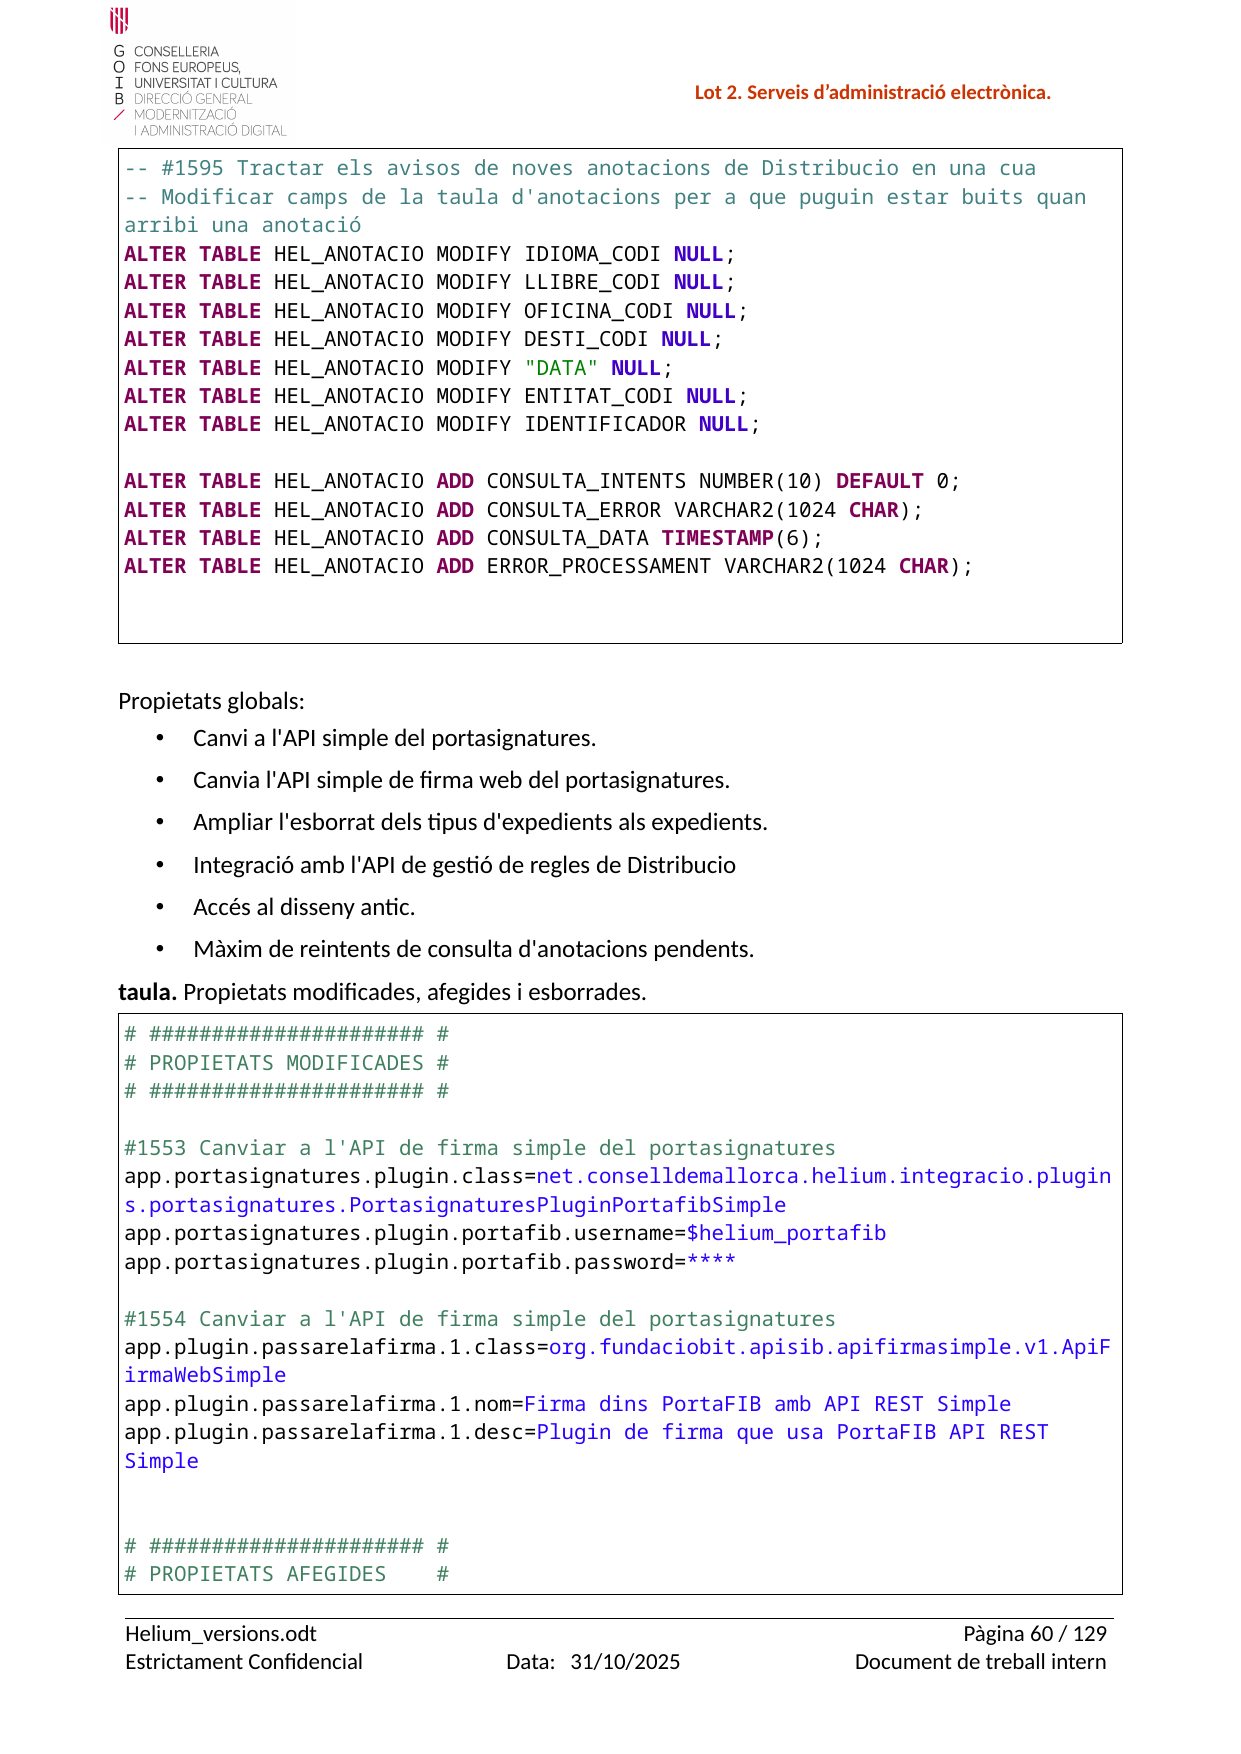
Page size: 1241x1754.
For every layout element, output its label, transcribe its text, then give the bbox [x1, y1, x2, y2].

table_header -- #1595 Tractar els avisos de noves anotacions de Distribucio en una cua -- Modificar camps de la taula d'anotacions per a que puguin estar buits quan arribi una anotació ALTER TABLE HEL_ANOTACIO MODIFY IDIOMA_CODI NULL; ALTER TABLE HEL_ANOTACIO MODIFY LLIBRE_CODI NULL; ALTER TABLE HEL_ANOTACIO MODIFY OFICINA_CODI NULL; ALTER TABLE HEL_ANOTACIO MODIFY DESTI_CODI NULL; ALTER TABLE HEL_ANOTACIO MODIFY "DATA" NULL; ALTER TABLE HEL_ANOTACIO MODIFY ENTITAT_CODI NULL; ALTER TABLE HEL_ANOTACIO MODIFY IDENTIFICADOR NULL; ALTER TABLE HEL_ANOTACIO ADD CONSULTA_INTENTS NUMBER(10) DEFAULT 0; ALTER TABLE HEL_ANOTACIO ADD CONSULTA_ERROR VARCHAR2(1024 CHAR); ALTER TABLE HEL_ANOTACIO ADD CONSULTA_DATA TIMESTAMP(6); ALTER TABLE HEL_ANOTACIO ADD ERROR_PROCESSAMENT VARCHAR2(1024 CHAR); [119, 149, 1122, 643]
table_header # ###################### # # PROPIETATS MODIFICADES # # ###################### # #1553 Canviar a l'API de firma simple del portasignatures app.portasignatures.plugin.class=net.conselldemallorca.helium.integracio.plugins.portasignatures.PortasignaturesPluginPortafibSimple app.portasignatures.plugin.portafib.username=$helium_portafib app.portasignatures.plugin.portafib.password=**** #1554 Canviar a l'API de firma simple del portasignatures app.plugin.passarelafirma.1.class=org.fundaciobit.apisib.apifirmasimple.v1.ApiFirmaWebSimple app.plugin.passarelafirma.1.nom=Firma dins PortaFIB amb API REST Simple app.plugin.passarelafirma.1.desc=Plugin de firma que usa PortaFIB API REST Simple # ###################### # # PROPIETATS AFEGIDES # [119, 1014, 1122, 1594]
list Canvi a l'API simple del portasignatures. [156, 722, 1122, 752]
list Màxim de reintents de consulta d'anotacions pendents. [156, 934, 1122, 964]
picture [100, 0, 297, 144]
list Ampliar l'esborrat dels tipus d'expedients als expedients. [156, 806, 1122, 837]
text Propietats globals: [118, 685, 1122, 716]
text taula. Propietats modificades, afegides i esborrades. [118, 976, 1122, 1007]
list Accés al disseny antic. [156, 891, 1122, 922]
list Canvia l'API simple de firma web del portasignatures. [156, 764, 1122, 794]
list Integració amb l'API de gestió de regles de Distribucio [156, 849, 1122, 879]
